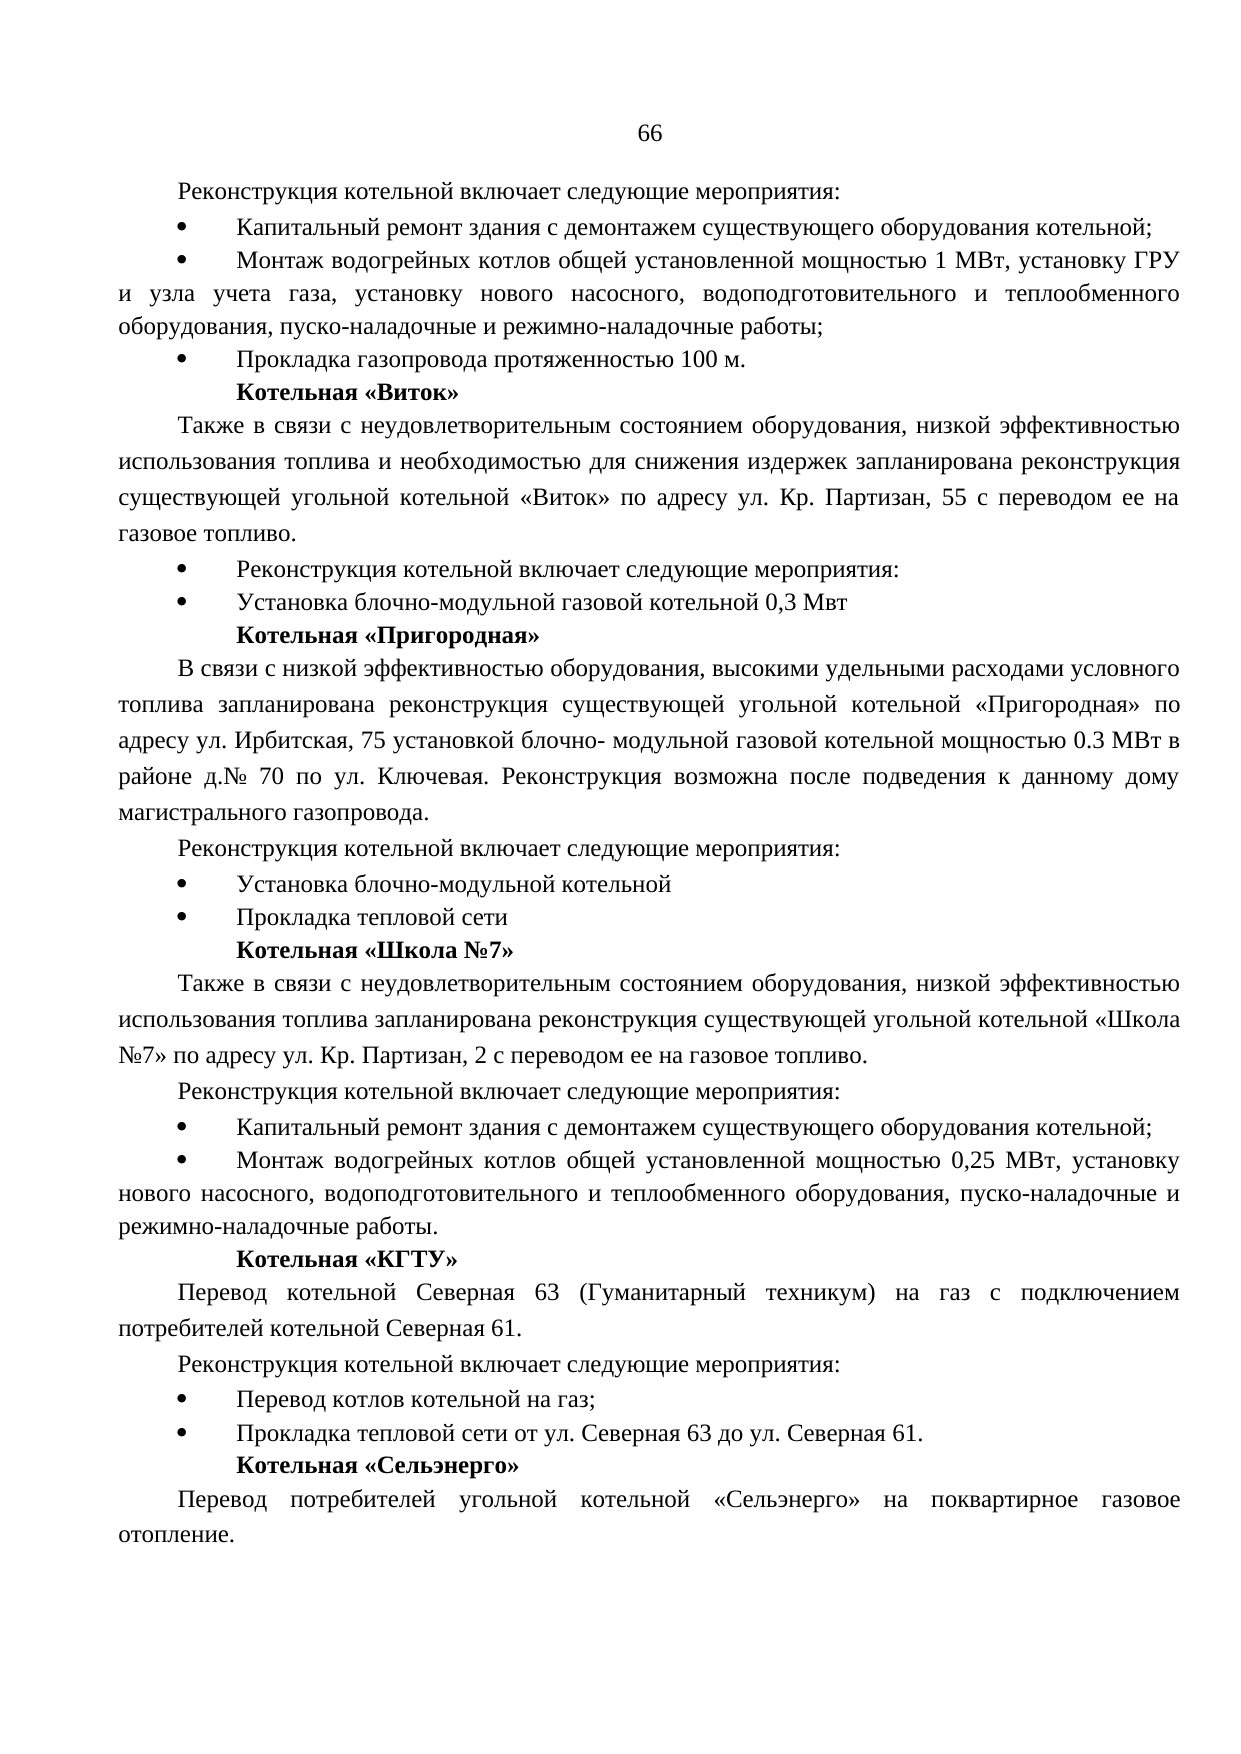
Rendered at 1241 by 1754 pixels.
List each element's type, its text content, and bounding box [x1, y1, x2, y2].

text Котельная «Пригородная» [177, 620, 1181, 649]
list Капитальный ремонт здания с демонтажем существующего оборудования котельной; [118, 1112, 1181, 1140]
list Монтаж водогрейных котлов общей установленной мощностью 0,25 МВт, установку нового насосного, водоподготовительного и теплообменного оборудования, пуско-наладочные и режимно-наладочные работы. [118, 1145, 1181, 1239]
text Реконструкция котельной включает следующие мероприятия: [118, 1076, 1181, 1104]
text Реконструкция котельной включает следующие мероприятия: [118, 1349, 1181, 1377]
text Котельная «Сельэнерго» [177, 1451, 1181, 1479]
text В связи с низкой эффективностью оборудования, высокими удельными расходами условного топлива запланирована реконструкция существующей угольной котельной «Пригородная» по адресу ул. Ирбитская, 75 установкой блочно- модульной газовой котельной мощностью 0.3 МВт в районе д.№ 70 по ул. Ключевая. Реконструкция возможна после подведения к данному дому магистрального газопровода. [118, 653, 1181, 826]
text Перевод потребителей угольной котельной «Сельэнерго» на поквартирное газовое отопление. [118, 1484, 1181, 1548]
text Котельная «КГТУ» [177, 1244, 1181, 1272]
list Реконструкция котельной включает следующие мероприятия: [118, 554, 1181, 583]
list Установка блочно-модульной котельной [118, 869, 1181, 898]
text Также в связи с неудовлетворительным состоянием оборудования, низкой эффективностью использования топлива и необходимостью для снижения издержек запланирована реконструкция существующей угольной котельной «Виток» по адресу ул. Кр. Партизан, 55 с переводом ее на газовое топливо. [118, 410, 1181, 547]
list Прокладка тепловой сети от ул. Северная 63 до ул. Северная 61. [118, 1418, 1181, 1446]
list Прокладка тепловой сети [118, 902, 1181, 931]
list Капитальный ремонт здания с демонтажем существующего оборудования котельной; [118, 212, 1181, 241]
text Реконструкция котельной включает следующие мероприятия: [118, 176, 1181, 205]
list Прокладка газопровода протяженностью 100 м. [118, 344, 1181, 373]
list Монтаж водогрейных котлов общей установленной мощностью 1 МВт, установку ГРУ и узла учета газа, установку нового насосного, водоподготовительного и теплообменного оборудования, пуско-наладочные и режимно-наладочные работы; [118, 245, 1181, 340]
text Также в связи с неудовлетворительным состоянием оборудования, низкой эффективностью использования топлива запланирована реконструкция существующей угольной котельной «Школа №7» по адресу ул. Кр. Партизан, 2 с переводом ее на газовое топливо. [118, 968, 1181, 1068]
text Перевод котельной Северная 63 (Гуманитарный техникум) на газ с подключением потребителей котельной Северная 61. [118, 1277, 1181, 1341]
text Котельная «Школа №7» [177, 935, 1181, 964]
list Установка блочно-модульной газовой котельной 0,3 Мвт [118, 587, 1181, 616]
text Котельная «Виток» [177, 377, 1181, 406]
list Перевод котлов котельной на газ; [118, 1384, 1181, 1413]
text Реконструкция котельной включает следующие мероприятия: [118, 833, 1181, 862]
